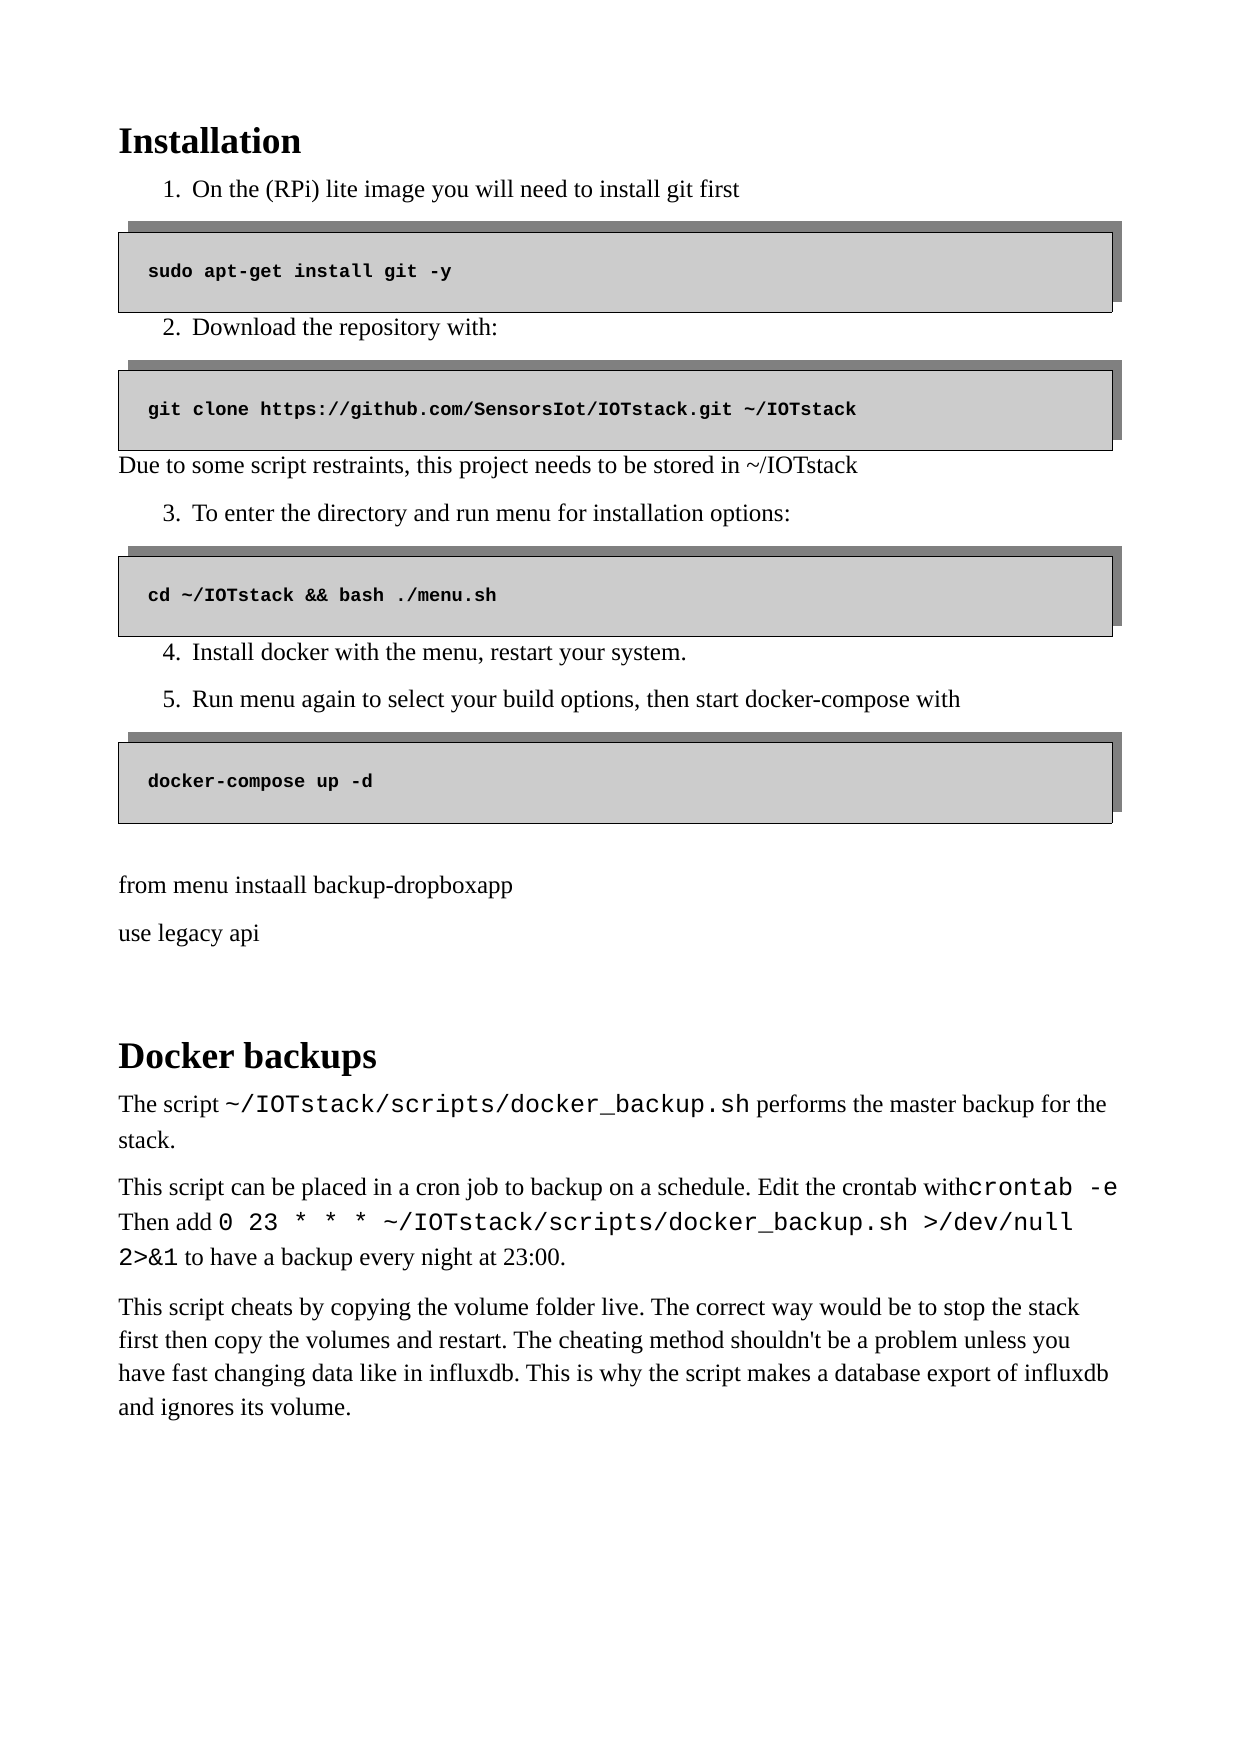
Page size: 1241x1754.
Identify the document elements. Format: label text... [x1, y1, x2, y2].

list On the (RPi) lite image you will need to install git first [162, 174, 1122, 202]
text use legacy api [118, 918, 1122, 947]
list Run menu again to select your build options, then start docker-compose with [162, 684, 1122, 713]
list Download the repository with: [162, 312, 1122, 341]
subtitle Docker backups [118, 1034, 1122, 1077]
text The script ~/IOTstack/scripts/docker_backup.sh performs the master backup for the stack. [118, 1089, 1122, 1153]
list Install docker with the menu, restart your system. [162, 637, 1122, 665]
text cd ~/IOTstack && bash ./menu.sh [119, 557, 1112, 636]
list To enter the directory and run menu for installation options: [162, 498, 1122, 527]
text Due to some script restraints, this project needs to be stored in ~/IOTstack [118, 451, 1122, 479]
text sudo apt-get install git -y [119, 233, 1112, 312]
text git clone https://github.com/SensorsIot/IOTstack.git ~/IOTstack [119, 371, 1112, 450]
text from menu instaall backup-dropboxapp [118, 870, 1122, 899]
subtitle Installation [118, 118, 1122, 161]
text This script can be placed in a cron job to backup on a schedule. Edit the crontab withcrontab -e Then add 0 23 * * * ~/IOTstack/scripts/docker_backup.sh >/dev/null 2>&1 to have a backup every night at 23:00. [118, 1172, 1122, 1273]
text This script cheats by copying the volume folder live. The correct way would be to stop the stack first then copy the volumes and restart. The cheating method shouldn't be a problem unless you have fast changing data like in influxdb. This is why the script makes a database export of influxdb and ignores its volume. [118, 1292, 1122, 1420]
text docker-compose up -d [119, 743, 1112, 823]
